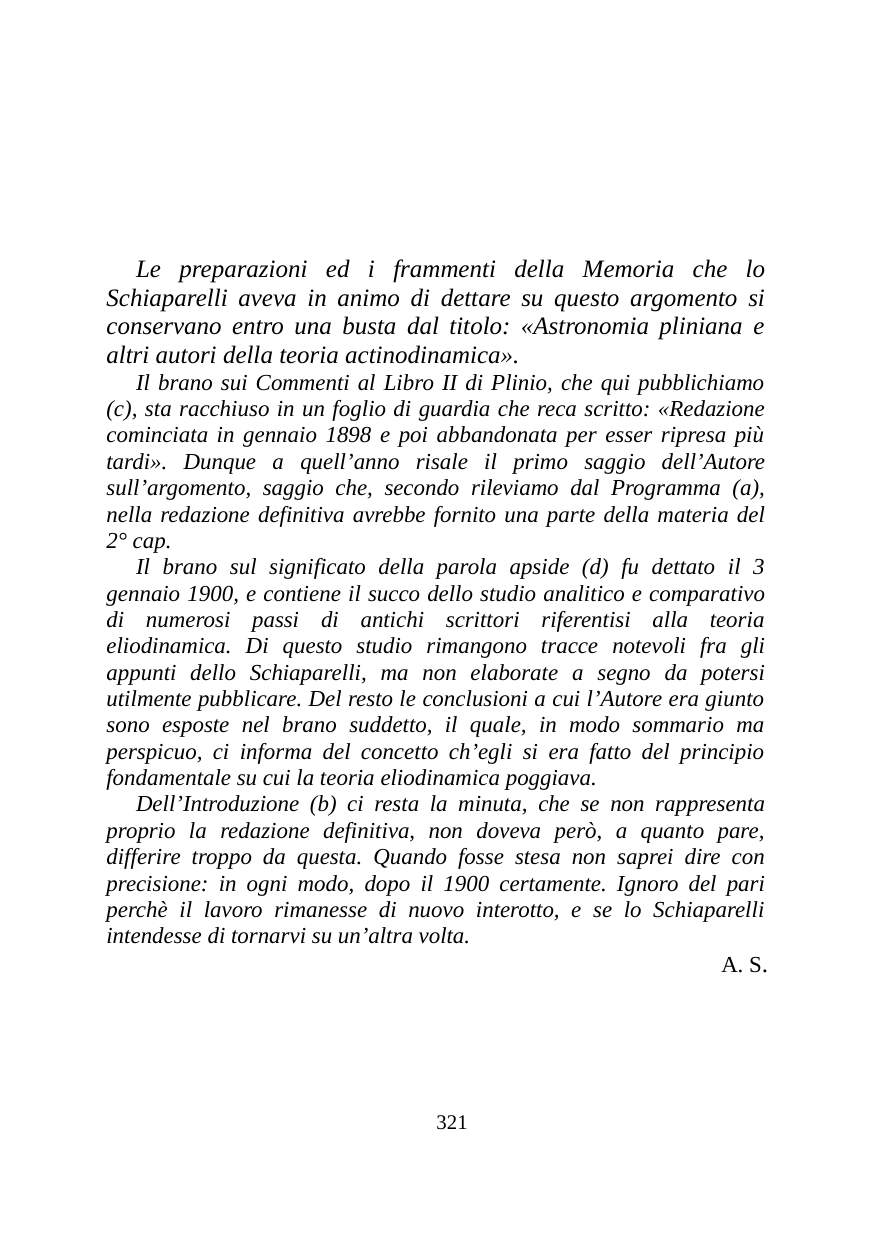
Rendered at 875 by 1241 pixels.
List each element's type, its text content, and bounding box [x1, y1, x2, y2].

text Il brano sul significato della parola apside (d) fu dettato il 3 gennaio 1900, e contiene il succo dello studio analitico e comparativo di numerosi passi di antichi scrittori riferentisi alla teoria eliodinamica. Di questo studio rimangono tracce notevoli fra gli appunti dello Schiaparelli, ma non elaborate a segno da potersi utilmente pubblicare. Del resto le conclusioni a cui l’Autore era giunto sono esposte nel brano suddetto, il quale, in modo sommario ma perspicuo, ci informa del concetto ch’egli si era fatto del principio fondamentale su cui la teoria eliodinamica poggiava. [106, 553, 768, 791]
text Dell’Introduzione (b) ci resta la minuta, che se non rappresenta proprio la redazione definitiva, non doveva però, a quanto pare, differire troppo da questa. Quando fosse stesa non saprei dire con precisione: in ogni modo, dopo il 1900 certamente. Ignoro del pari perchè il lavoro rimanesse di nuovo interotto, e se lo Schiaparelli intendesse di tornarvi su un’altra volta. [106, 791, 768, 949]
text A. S. [106, 949, 768, 977]
text Le preparazioni ed i frammenti della Memoria che lo Schiaparelli aveva in animo di dettare su questo argomento si conservano entro una busta dal titolo: «Astronomia pliniana e altri autori della teoria actinodinamica». [106, 254, 768, 369]
text Il brano sui Commenti al Libro II di Plinio, che qui pubblichiamo (c), sta racchiuso in un foglio di guardia che reca scritto: «Redazione cominciata in gennaio 1898 e poi abbandonata per esser ripresa più tardi». Dunque a quell’anno risale il primo saggio dell’Autore sull’argomento, saggio che, secondo rileviamo dal Programma (a), nella redazione definitiva avrebbe fornito una parte della materia del 2° cap. [106, 369, 768, 553]
